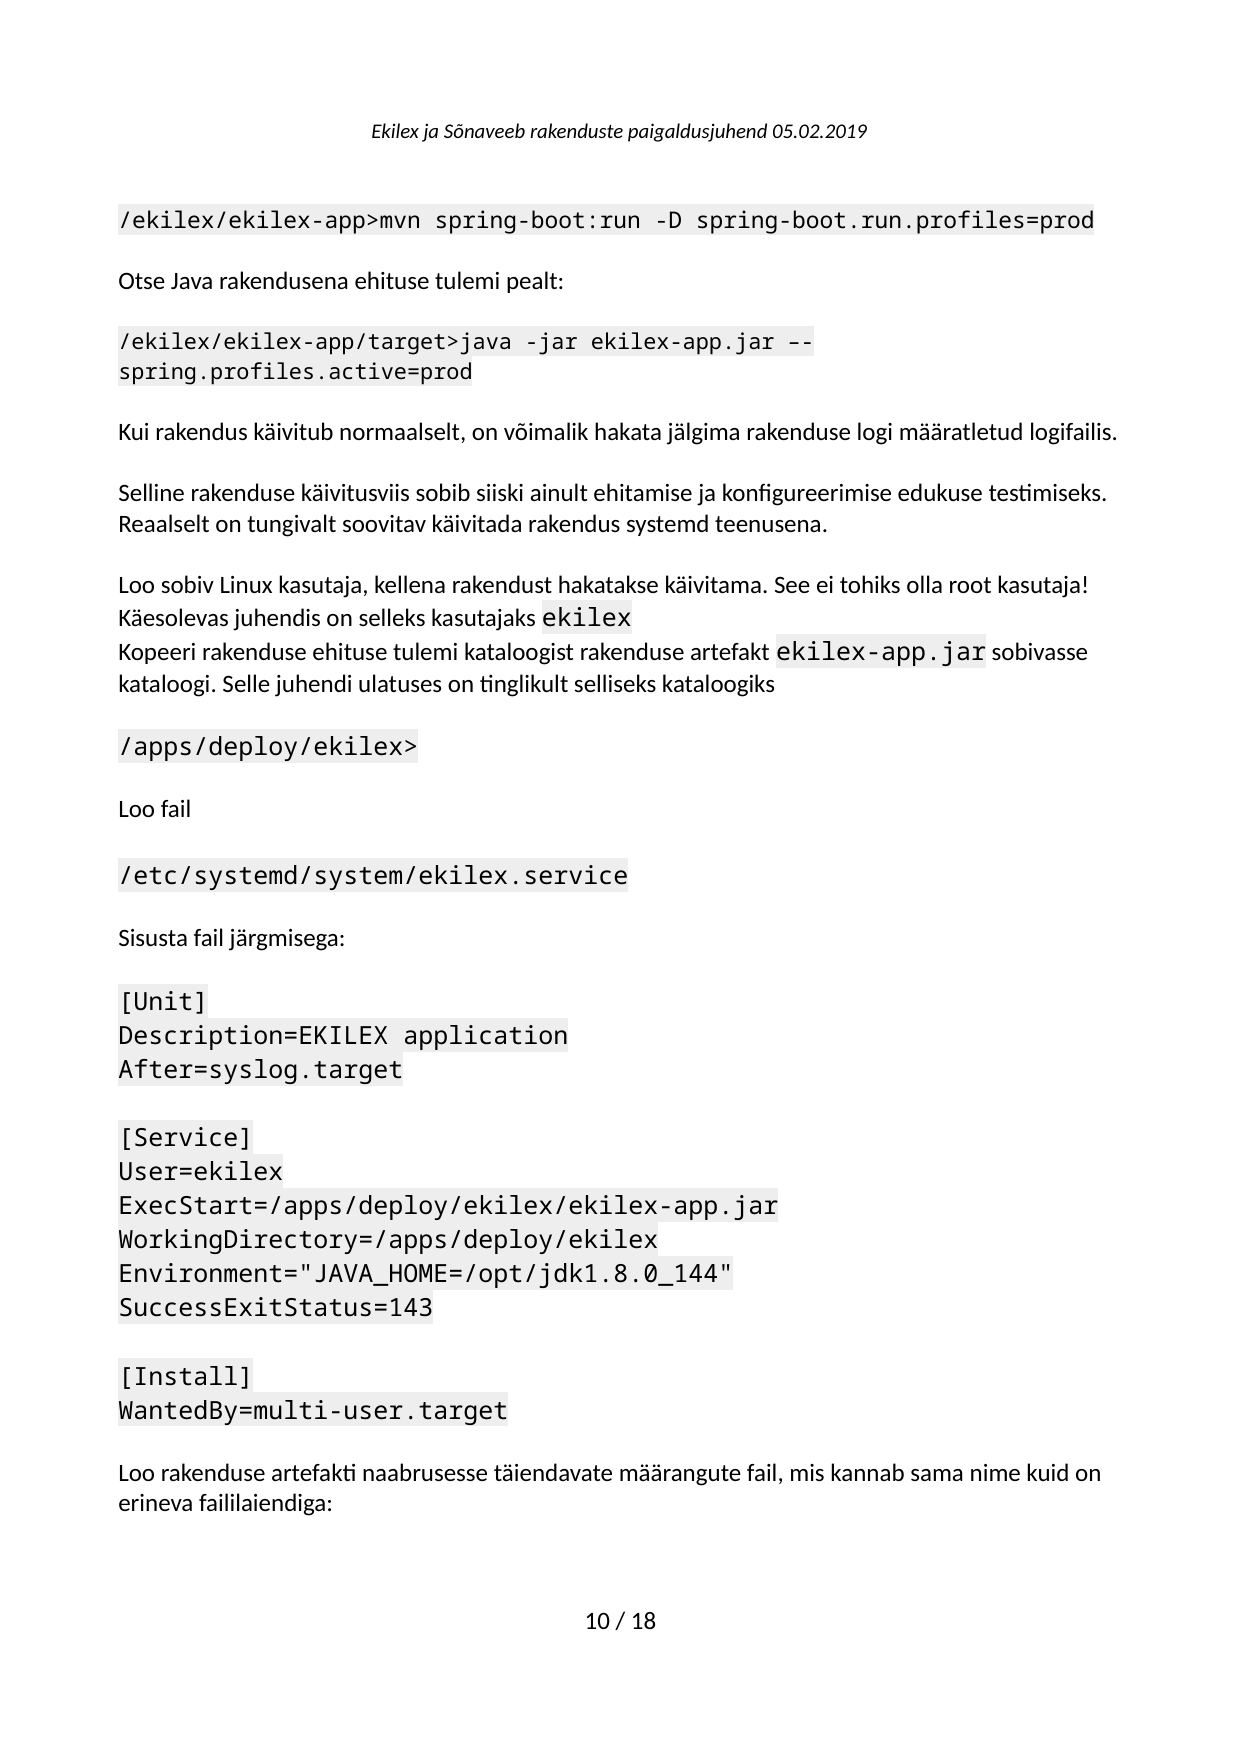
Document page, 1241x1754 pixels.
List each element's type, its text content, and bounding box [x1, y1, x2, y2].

text Loo rakenduse artefakti naabrusesse täiendavate määrangute fail, mis kannab sama nime kuid on erineva faililaiendiga: [118, 1457, 1122, 1518]
text User=ekilex [118, 1154, 1122, 1188]
text Description=EKILEX application [118, 1018, 1122, 1052]
text /ekilex/ekilex-app>mvn spring-boot:run -D spring-boot.run.profiles=prod [118, 203, 1122, 235]
text ExecStart=/apps/deploy/ekilex/ekilex-app.jar [118, 1188, 1122, 1222]
text /ekilex/ekilex-app/target>java -jar ekilex-app.jar –-spring.profiles.active=prod [118, 326, 1122, 386]
text Sisusta fail järgmisega: [118, 922, 1122, 953]
text /apps/deploy/ekilex> [118, 729, 1122, 763]
text Loo sobiv Linux kasutaja, kellena rakendust hakatakse käivitama. See ei tohiks olla root kasutaja! Käesolevas juhendis on selleks kasutajaks ekilex [118, 569, 1122, 634]
text [Unit] [118, 983, 1122, 1018]
text [Install] [118, 1358, 1122, 1392]
text /etc/systemd/system/ekilex.service [118, 858, 1122, 892]
text Loo fail [118, 793, 1122, 824]
text WantedBy=multi-user.target [118, 1392, 1122, 1426]
text After=syslog.target [118, 1052, 1122, 1086]
text Kui rakendus käivitub normaalselt, on võimalik hakata jälgima rakenduse logi määratletud logifailis. [118, 416, 1122, 447]
text WorkingDirectory=/apps/deploy/ekilex [118, 1222, 1122, 1256]
text SuccessExitStatus=143 [118, 1290, 1122, 1324]
text Environment="JAVA_HOME=/opt/jdk1.8.0_144" [118, 1256, 1122, 1290]
text Selline rakenduse käivitusviis sobib siiski ainult ehitamise ja konfigureerimise edukuse testimiseks. Reaalselt on tungivalt soovitav käivitada rakendus systemd teenusena. [118, 477, 1122, 538]
text Kopeeri rakenduse ehituse tulemi kataloogist rakenduse artefakt ekilex-app.jar sobivasse kataloogi. Selle juhendi ulatuses on tinglikult selliseks kataloogiks [118, 634, 1122, 698]
text Otse Java rakendusena ehituse tulemi pealt: [118, 265, 1122, 296]
text [Service] [118, 1120, 1122, 1154]
